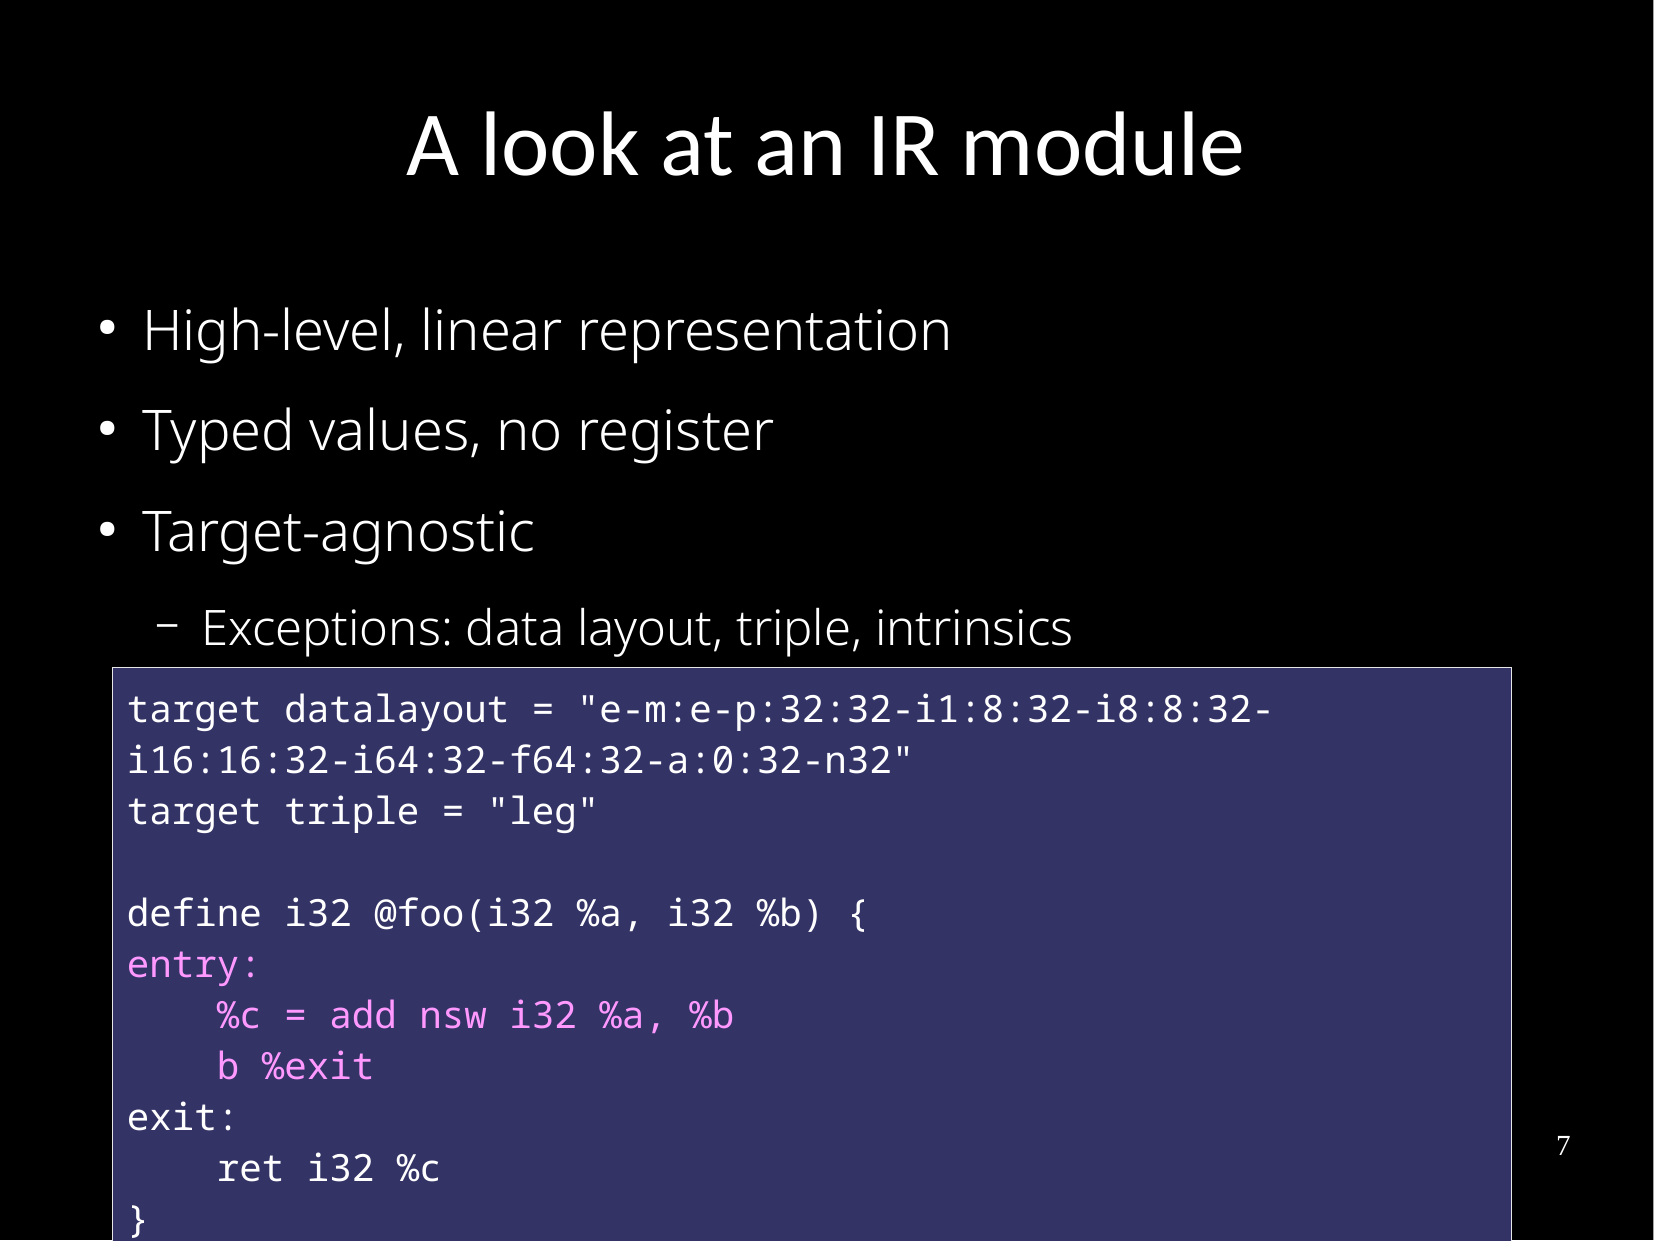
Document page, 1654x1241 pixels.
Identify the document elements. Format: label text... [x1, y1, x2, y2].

title A look at an IR module [82, 49, 1571, 257]
list High-level, linear representation Typed values, no register Target-agnostic Exceptions: data layout, triple, intrinsics [82, 290, 1560, 662]
text_box target datalayout = "e-m:e-p:32:32-i1:8:32-i8:8:32-i16:16:32-i64:32-f64:32-a:0:32-n32" target triple = "leg" define i32 @foo(i32 %a, i32 %b) { entry: %c = add nsw i32 %a, %b b %exit exit: ret i32 %c } [112, 667, 1512, 1117]
